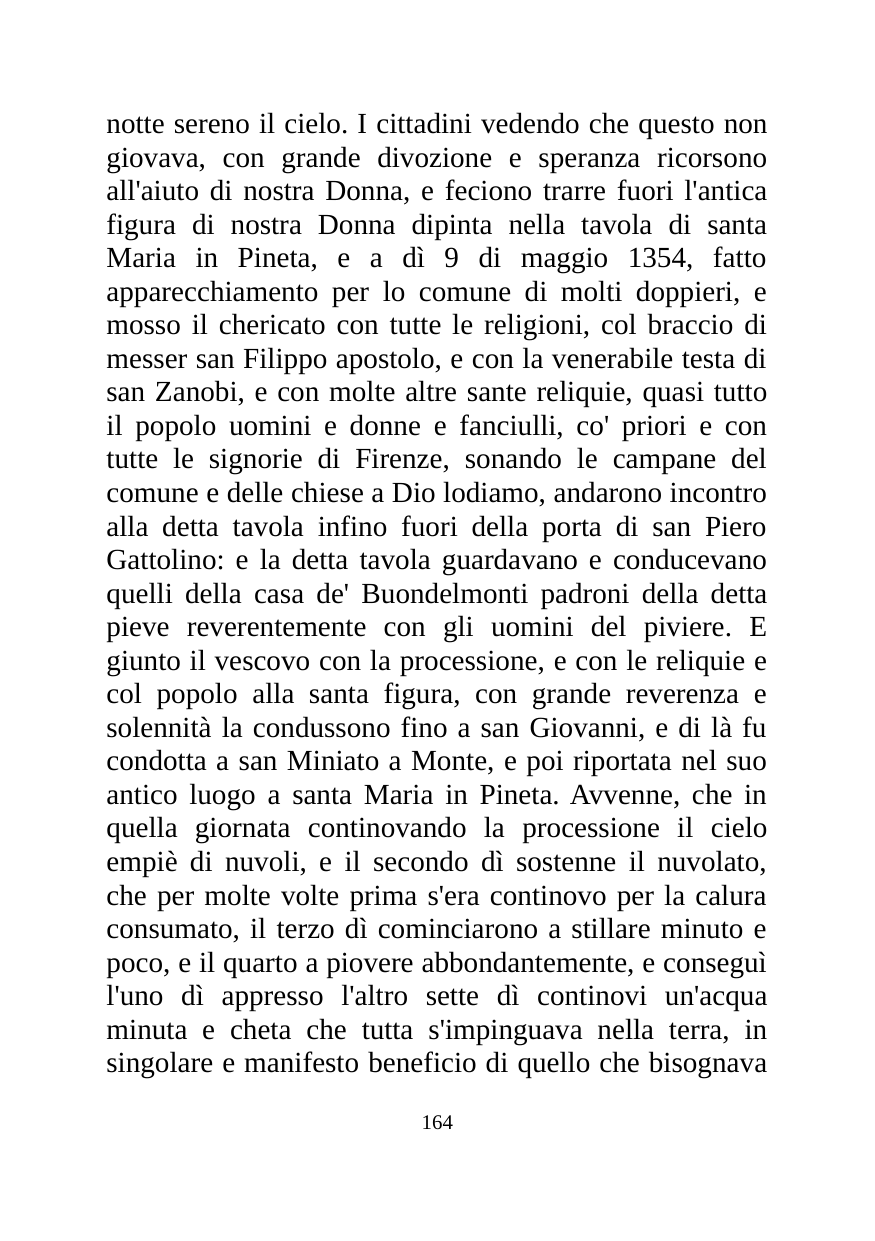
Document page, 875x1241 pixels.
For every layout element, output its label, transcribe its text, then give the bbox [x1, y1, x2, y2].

text notte sereno il cielo. I cittadini vedendo che questo non giovava, con grande divozione e speranza ricorsono all'aiuto di nostra Donna, e feciono trarre fuori l'antica figura di nostra Donna dipinta nella tavola di santa Maria in Pineta, e a dì 9 di maggio 1354, fatto apparecchiamento per lo comune di molti doppieri, e mosso il chericato con tutte le religioni, col braccio di messer san Filippo apostolo, e con la venerabile testa di san Zanobi, e con molte altre sante reliquie, quasi tutto il popolo uomini e donne e fanciulli, co' priori e con tutte le signorie di Firenze, sonando le campane del comune e delle chiese a Dio lodiamo, andarono incontro alla detta tavola infino fuori della porta di san Piero Gattolino: e la detta tavola guardavano e conducevano quelli della casa de' Buondelmonti padroni della detta pieve reverentemente con gli uomini del piviere. E giunto il vescovo con la processione, e con le reliquie e col popolo alla santa figura, con grande reverenza e solennità la condussono fino a san Giovanni, e di là fu condotta a san Miniato a Monte, e poi riportata nel suo antico luogo a santa Maria in Pineta. Avvenne, che in quella giornata continovando la processione il cielo empiè di nuvoli, e il secondo dì sostenne il nuvolato, che per molte volte prima s'era continovo per la calura consumato, il terzo dì cominciarono a stillare minuto e poco, e il quarto a piovere abbondantemente, e conseguì l'uno dì appresso l'altro sette dì continovi un'acqua minuta e cheta che tutta s'impinguava nella terra, in singolare e manifesto beneficio di quello che bisognava [106, 106, 768, 1079]
